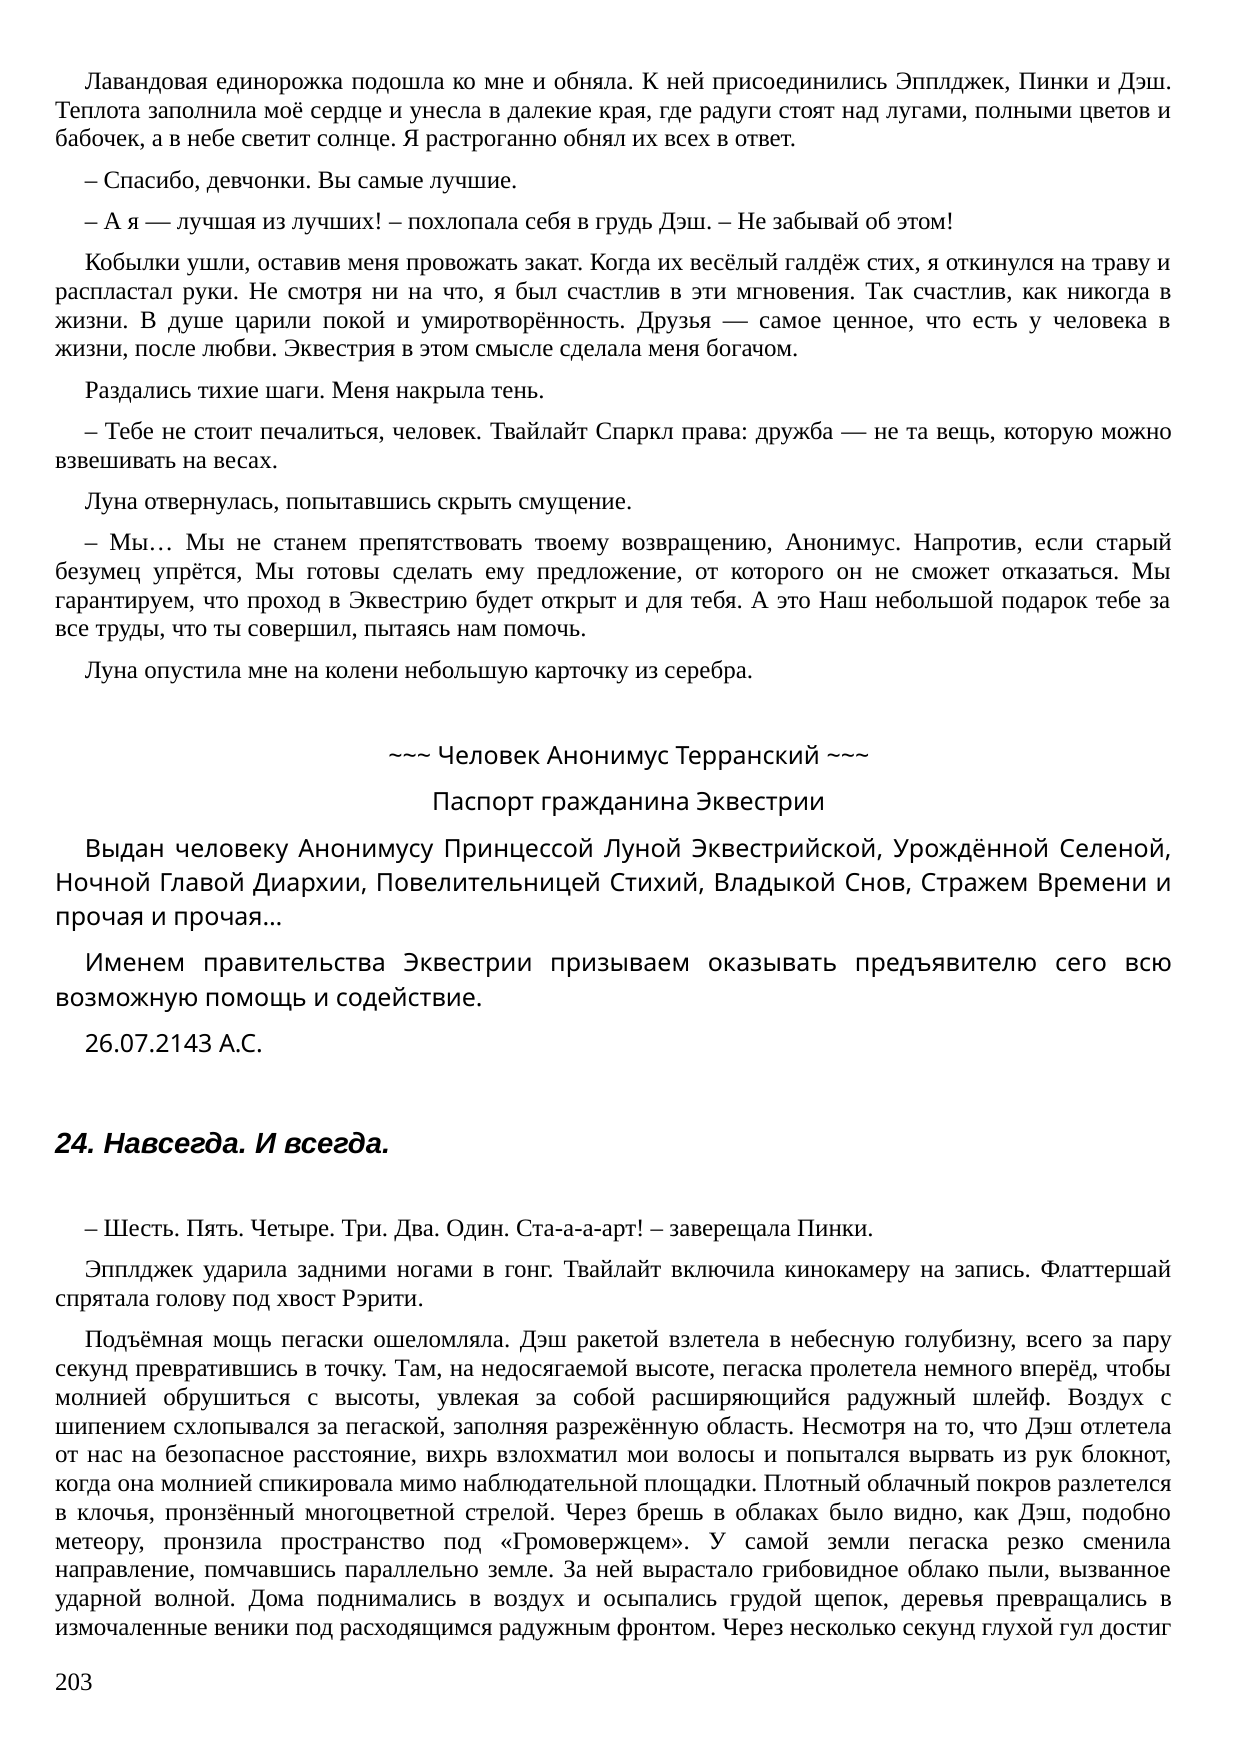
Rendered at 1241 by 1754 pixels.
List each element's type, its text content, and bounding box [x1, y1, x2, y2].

text Лавандовая единорожка подошла ко мне и обняла. К ней присоединились Эпплджек, Пинки и Дэш. Теплота заполнила моё сердце и унесла в далекие края, где радуги стоят над лугами, полными цветов и бабочек, а в небе светит солнце. Я растроганно обнял их всех в ответ. [55, 66, 1173, 152]
text Именем правительства Эквестрии призываем оказывать предъявителю сего всю возможную помощь и содействие. [55, 945, 1173, 1013]
text – А я — лучшая из лучших! – похлопала себя в грудь Дэш. – Не забывай об этом! [55, 206, 1173, 235]
text Луна отвернулась, попытавшись скрыть смущение. [55, 486, 1173, 515]
text Кобылки ушли, оставив меня провожать закат. Когда их весёлый галдёж стих, я откинулся на траву и распластал руки. Не смотря ни на что, я был счастлив в эти мгновения. Так счастлив, как никогда в жизни. В душе царили покой и умиротворённость. Друзья — самое ценное, что есть у человека в жизни, после любви. Эквестрия в этом смысле сделала меня богачом. [55, 247, 1173, 362]
subtitle 24. Навсегда. И всегда. [55, 1126, 1173, 1159]
text – Тебе не стоит печалиться, человек. Твайлайт Спаркл права: дружба — не та вещь, которую можно взвешивать на весах. [55, 416, 1173, 473]
text 26.07.2143 А.С. [55, 1026, 1173, 1060]
text ~~~ Человек Анонимус Терранский ~~~ [55, 737, 1173, 771]
text – Спасибо, девчонки. Вы самые лучшие. [55, 165, 1173, 193]
text – Шесть. Пять. Четыре. Три. Два. Один. Ста-а-а-арт! – заверещала Пинки. [55, 1213, 1173, 1242]
text Выдан человеку Анонимусу Принцессой Луной Эквестрийской, Урождённой Селеной, Ночной Главой Диархии, Повелительницей Стихий, Владыкой Снов, Стражем Времени и прочая и прочая… [55, 830, 1173, 933]
text Подъёмная мощь пегаски ошеломляла. Дэш ракетой взлетела в небесную голубизну, всего за пару секунд превратившись в точку. Там, на недосягаемой высоте, пегаска пролетела немного вперёд, чтобы молнией обрушиться с высоты, увлекая за собой расширяющийся радужный шлейф. Воздух с шипением схлопывался за пегаской, заполняя разрежённую область. Несмотря на то, что Дэш отлетела от нас на безопасное расстояние, вихрь взлохматил мои волосы и попытался вырвать из рук блокнот, когда она молнией спикировала мимо наблюдательной площадки. Плотный облачный покров разлетелся в клочья, пронзённый многоцветной стрелой. Через брешь в облаках было видно, как Дэш, подобно метеору, пронзила пространство под «Громовержцем». У самой земли пегаска резко сменила направление, помчавшись параллельно земле. За ней вырастало грибовидное облако пыли, вызванное ударной волной. Дома поднимались в воздух и осыпались грудой щепок, деревья превращались в измочаленные веники под расходящимся радужным фронтом. Через несколько секунд глухой гул достиг [55, 1324, 1173, 1641]
text Луна опустила мне на колени небольшую карточку из серебра. [55, 655, 1173, 683]
text Эпплджек ударила задними ногами в гонг. Твайлайт включила кинокамеру на запись. Флаттершай спрятала голову под хвост Рэрити. [55, 1254, 1173, 1312]
text Раздались тихие шаги. Меня накрыла тень. [55, 375, 1173, 403]
text – Мы… Мы не станем препятствовать твоему возвращению, Анонимус. Напротив, если старый безумец упрётся, Мы готовы сделать ему предложение, от которого он не сможет отказаться. Мы гарантируем, что проход в Эквестрию будет открыт и для тебя. А это Наш небольшой подарок тебе за все труды, что ты совершил, пытаясь нам помочь. [55, 527, 1173, 642]
text Паспорт гражданина Эквестрии [55, 784, 1173, 818]
